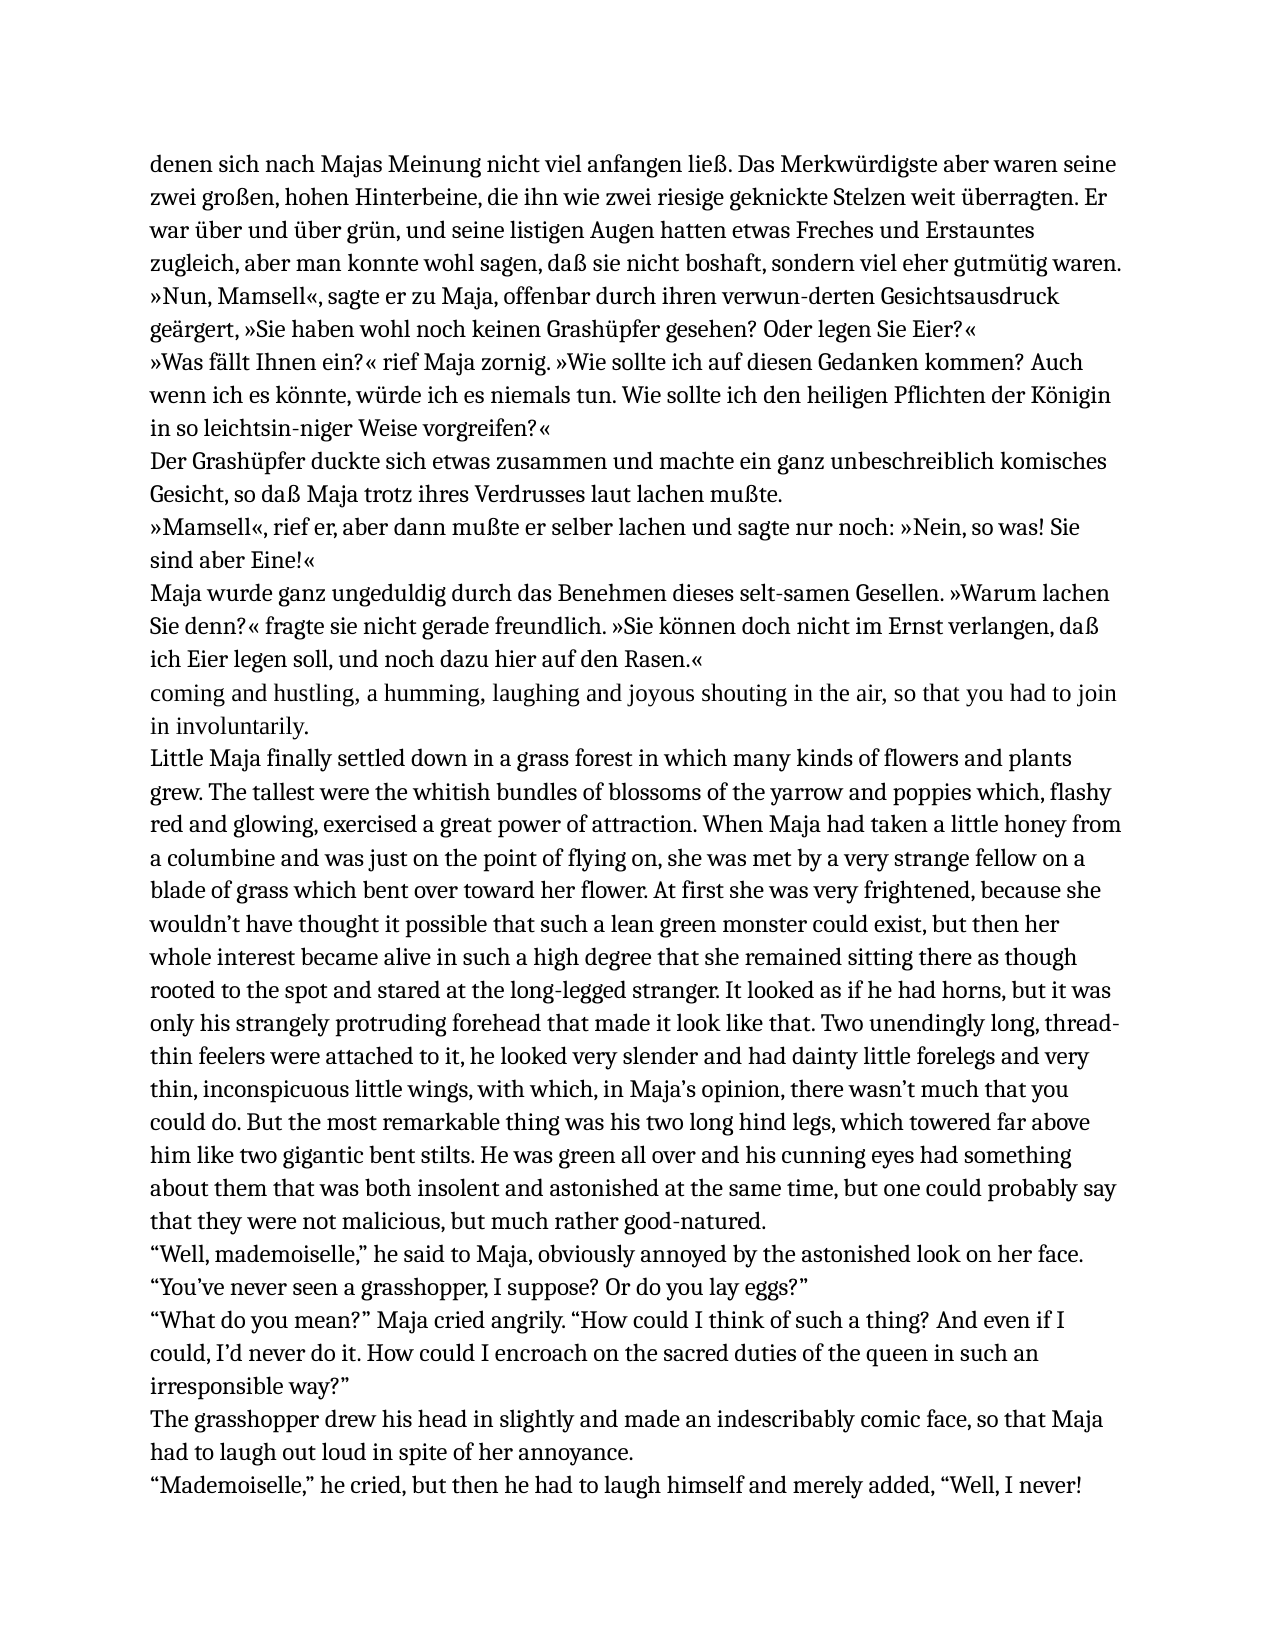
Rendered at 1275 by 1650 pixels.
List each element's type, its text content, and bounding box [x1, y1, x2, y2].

text Little Maja finally settled down in a grass forest in which many kinds of flowers and plants grew. The tallest were the whitish bundles of blossoms of the yarrow and poppies which, flashy red and glowing, exercised a great power of attraction. When Maja had taken a little honey from a columbine and was just on the point of flying on, she was met by a very strange fellow on a blade of grass which bent over toward her flower. At first she was very frightened, because she wouldn’t have thought it possible that such a lean green monster could exist, but then her whole interest became alive in such a high degree that she remained sitting there as though rooted to the spot and stared at the long-legged stranger. It looked as if he had horns, but it was only his strangely protruding forehead that made it look like that. Two unendingly long, thread-thin feelers were attached to it, he looked very slender and had dainty little forelegs and very thin, inconspicuous little wings, with which, in Maja’s opinion, there wasn’t much that you could do. But the most remarkable thing was his two long hind legs, which towered far above him like two gigantic bent stilts. He was green all over and his cunning eyes had something about them that was both insolent and astonished at the same time, but one could probably say that they were not malicious, but much rather good-natured. [150, 744, 1125, 1235]
text “What do you mean?” Maja cried angrily. “How could I think of such a thing? And even if I could, I’d never do it. How could I encroach on the sacred duties of the queen in such an irresponsible way?” [150, 1306, 1125, 1401]
text Der Grashüpfer duckte sich etwas zusammen und machte ein ganz unbeschreiblich komisches Gesicht, so daß Maja trotz ihres Verdrusses laut lachen mußte. [150, 447, 1125, 509]
text »Was fällt Ihnen ein?« rief Maja zornig. »Wie sollte ich auf diesen Gedanken kommen? Auch wenn ich es könnte, würde ich es niemals tun. Wie sollte ich den heiligen Pflichten der Königin in so leichtsin-niger Weise vorgreifen?« [150, 348, 1125, 443]
text »Mamsell«, rief er, aber dann mußte er selber lachen und sagte nur noch: »Nein, so was! Sie sind aber Eine!« [150, 513, 1125, 575]
text The grasshopper drew his head in slightly and made an indescribably comic face, so that Maja had to laugh out loud in spite of her annoyance. [150, 1405, 1125, 1467]
text »Nun, Mamsell«, sagte er zu Maja, offenbar durch ihren verwun-derten Gesichtsausdruck geärgert, »Sie haben wohl noch keinen Grashüpfer gesehen? Oder legen Sie Eier?« [150, 282, 1125, 344]
text coming and hustling, a humming, laughing and joyous shouting in the air, so that you had to join in involuntarily. [150, 678, 1125, 740]
text “Well, mademoiselle,” he said to Maja, obviously annoyed by the astonished look on her face. “You’ve never seen a grasshopper, I suppose? Or do you lay eggs?” [150, 1240, 1125, 1301]
text denen sich nach Majas Meinung nicht viel anfangen ließ. Das Merkwürdigste aber waren seine zwei großen, hohen Hinterbeine, die ihn wie zwei riesige geknickte Stelzen weit überragten. Er war über und über grün, und seine listigen Augen hatten etwas Freches und Erstauntes zugleich, aber man konnte wohl sagen, daß sie nicht boshaft, sondern viel eher gutmütig waren. [150, 150, 1125, 278]
text Maja wurde ganz ungeduldig durch das Benehmen dieses selt-samen Gesellen. »Warum lachen Sie denn?« fragte sie nicht gerade freundlich. »Sie können doch nicht im Ernst verlangen, daß ich Eier legen soll, und noch dazu hier auf den Rasen.« [150, 579, 1125, 674]
